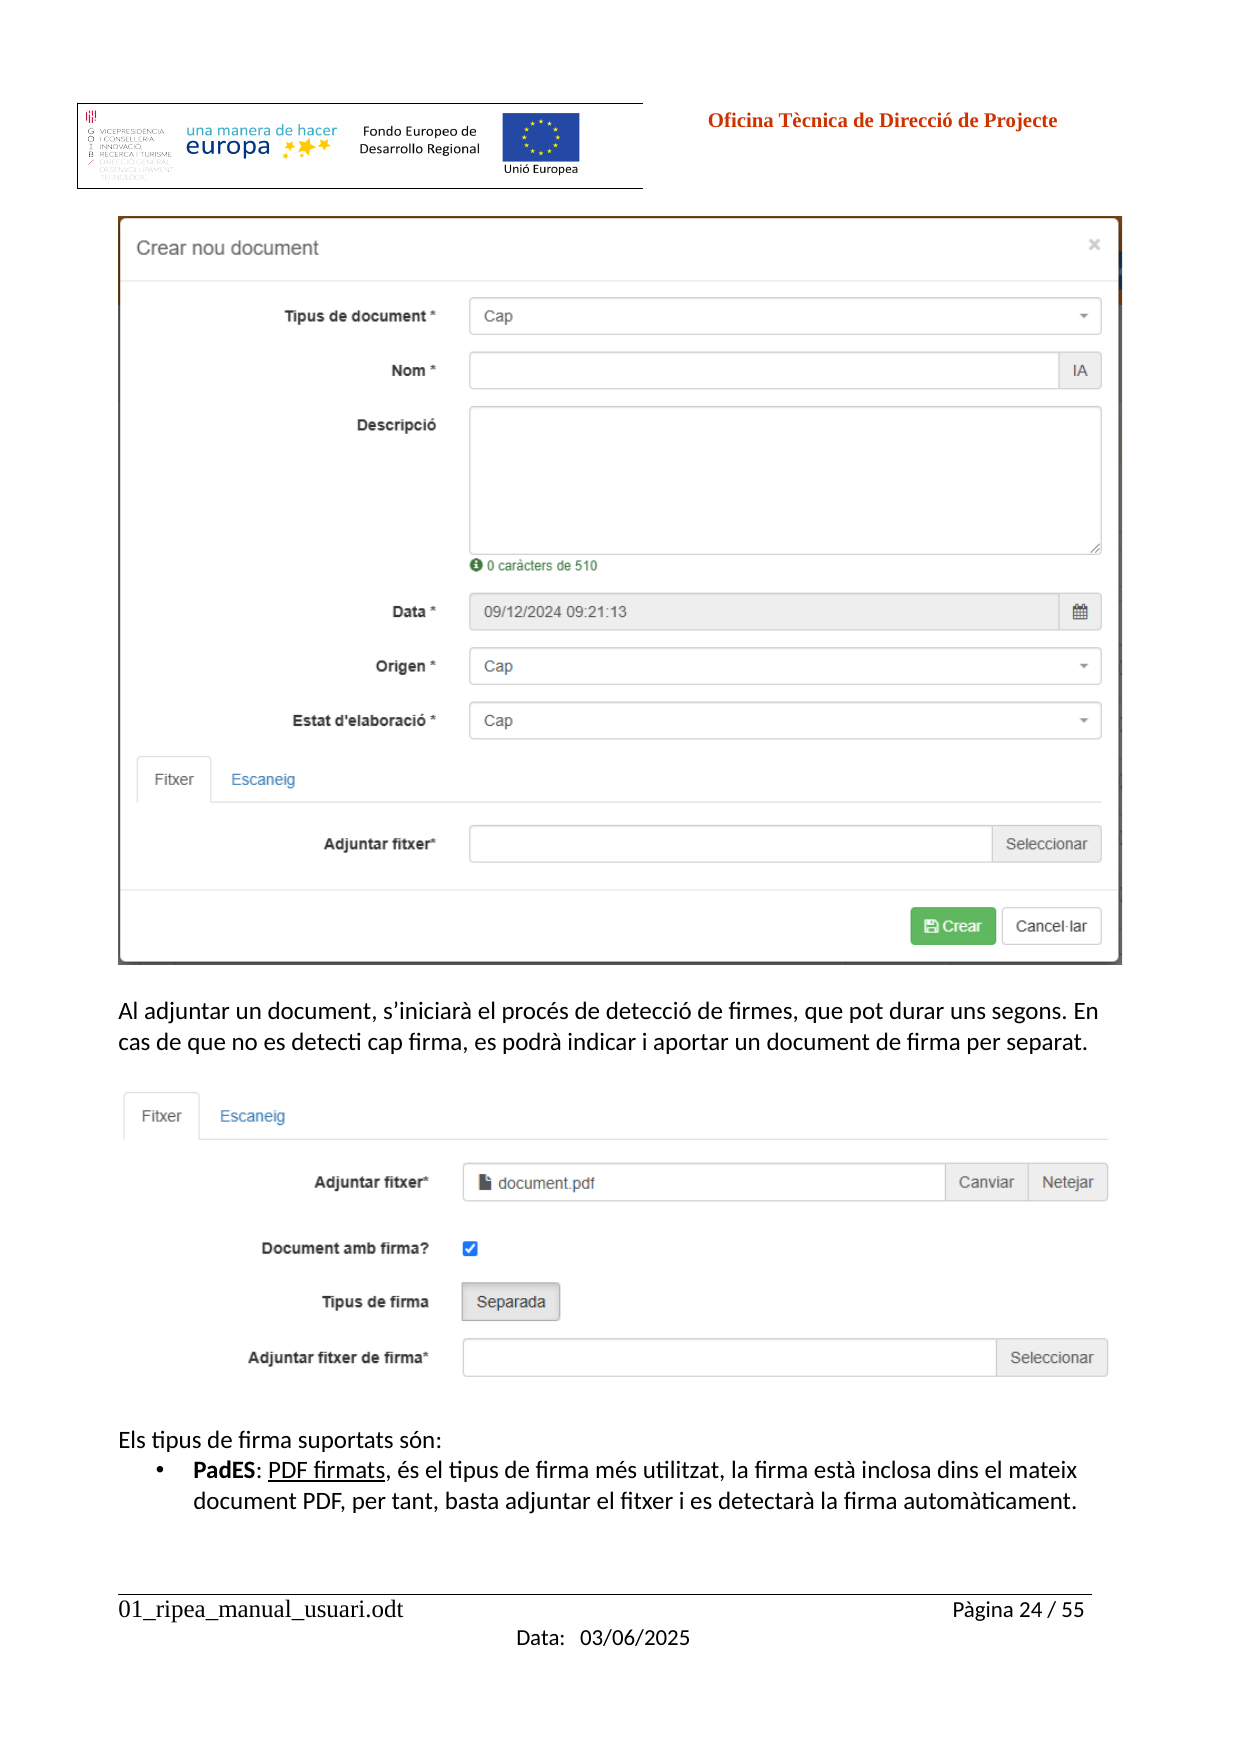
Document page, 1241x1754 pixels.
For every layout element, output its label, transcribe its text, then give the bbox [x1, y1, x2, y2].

picture [184, 108, 585, 182]
text Al adjuntar un document, s’iniciarà el procés de detecció de firmes, que pot durar uns segons. En cas de que no es detecti cap firma, es podrà indicar i aportar un document de firma per separat. [118, 995, 1122, 1056]
picture [82, 108, 178, 182]
text Els tipus de firma suportats són: [118, 1424, 1122, 1454]
picture [118, 216, 1123, 965]
list PadES: PDF firmats, és el tipus de firma més utilitzat, la firma està inclosa dins el mateix document PDF, per tant, basta adjuntar el fitxer i es detectarà la firma automàticament. [156, 1454, 1122, 1515]
picture [118, 1076, 1123, 1394]
